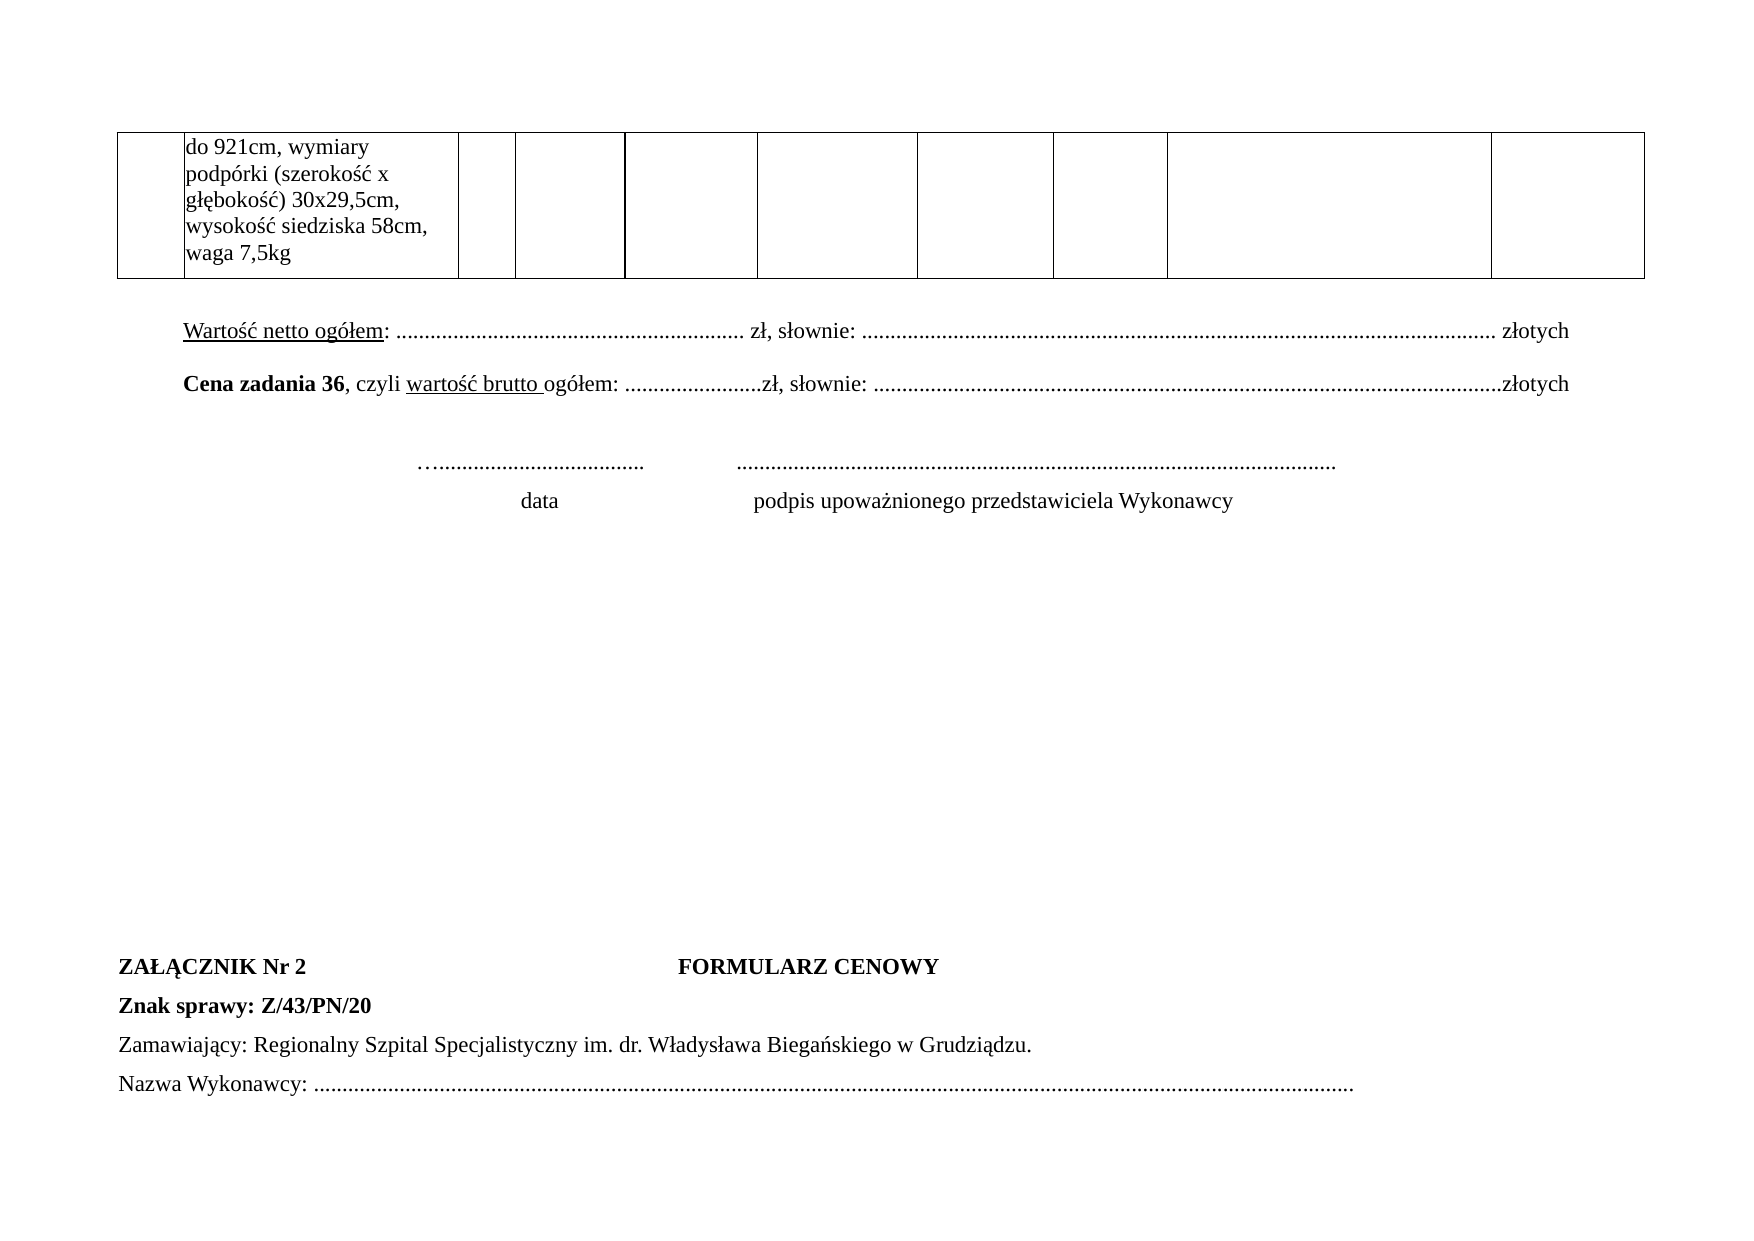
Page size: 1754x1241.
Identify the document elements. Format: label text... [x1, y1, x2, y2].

text ….................................... ......................................................................................................... [118, 448, 1636, 474]
table_cell [516, 133, 624, 278]
table_cell [1168, 133, 1491, 278]
table_cell [626, 133, 757, 278]
table_cell [459, 133, 515, 278]
table_cell [1054, 133, 1167, 278]
table_cell [1492, 133, 1644, 278]
text Nazwa Wykonawcy: ...................................................................................................................................................................................... [118, 1069, 1636, 1096]
text Zamawiający: Regionalny Szpital Specjalistyczny im. dr. Władysława Biegańskiego w Grudziądzu. [118, 1031, 1645, 1057]
table_cell [758, 133, 917, 278]
text ZAŁĄCZNIK Nr 2 FORMULARZ CENOWY [118, 953, 1645, 979]
text Wartość netto ogółem: ............................................................. zł, słownie: ............................................................................................................... złotych [118, 317, 1636, 344]
text Cena zadania 36, czyli wartość brutto ogółem: ........................zł, słownie: ..............................................................................................................złotych [118, 370, 1636, 397]
text Znak sprawy: Z/43/PN/20 [118, 992, 1645, 1018]
text data podpis upoważnionego przedstawiciela Wykonawcy [118, 487, 1636, 513]
table_cell [118, 133, 184, 278]
table_cell [918, 133, 1053, 278]
table_cell do 921cm, wymiary podpórki (szerokość x głębokość) 30x29,5cm, wysokość siedziska 58cm, waga 7,5kg [185, 133, 458, 278]
